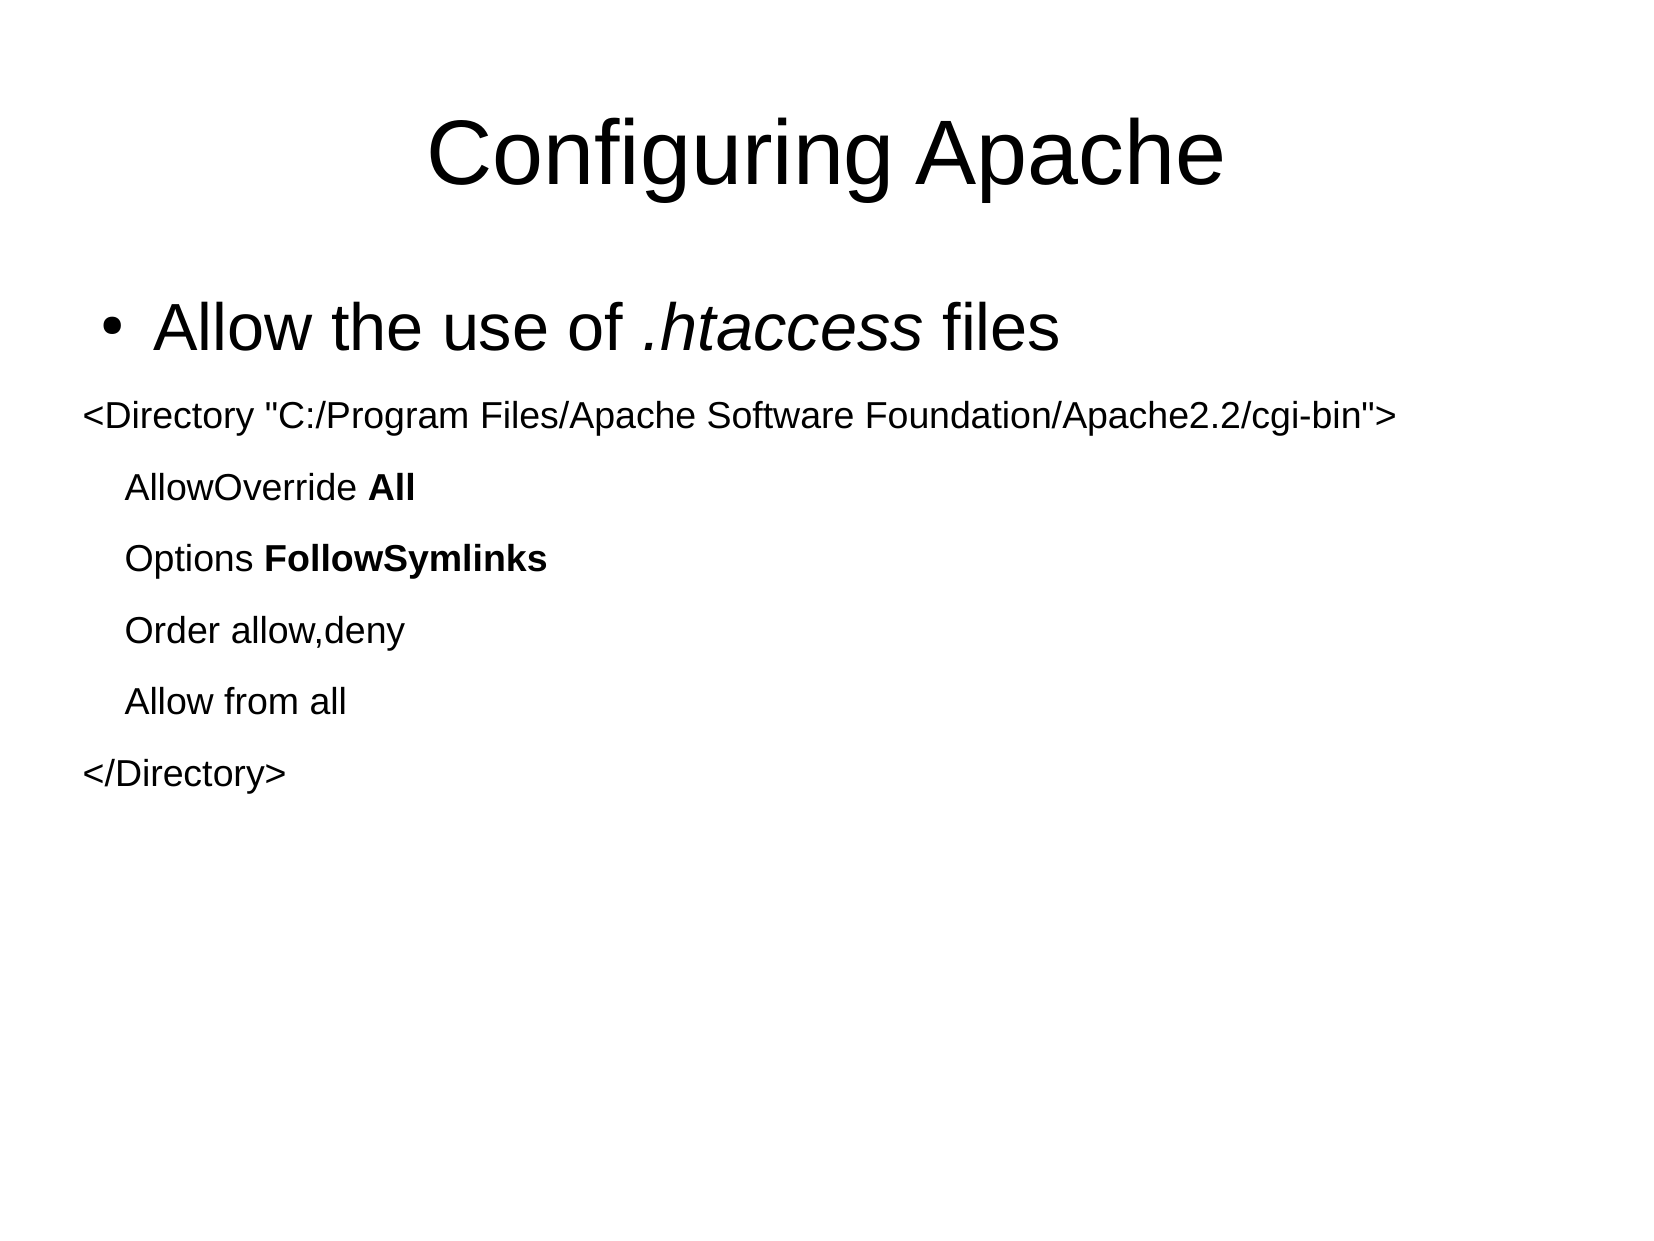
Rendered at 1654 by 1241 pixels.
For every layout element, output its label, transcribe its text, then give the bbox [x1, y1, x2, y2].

list Allow the use of .htaccess files <Directory "C:/Program Files/Apache Software Foundation/Apache2.2/cgi-bin"> AllowOverride All Options FollowSymlinks Order allow,deny Allow from all </Directory> [82, 290, 1538, 1010]
title Configuring Apache [82, 49, 1571, 257]
